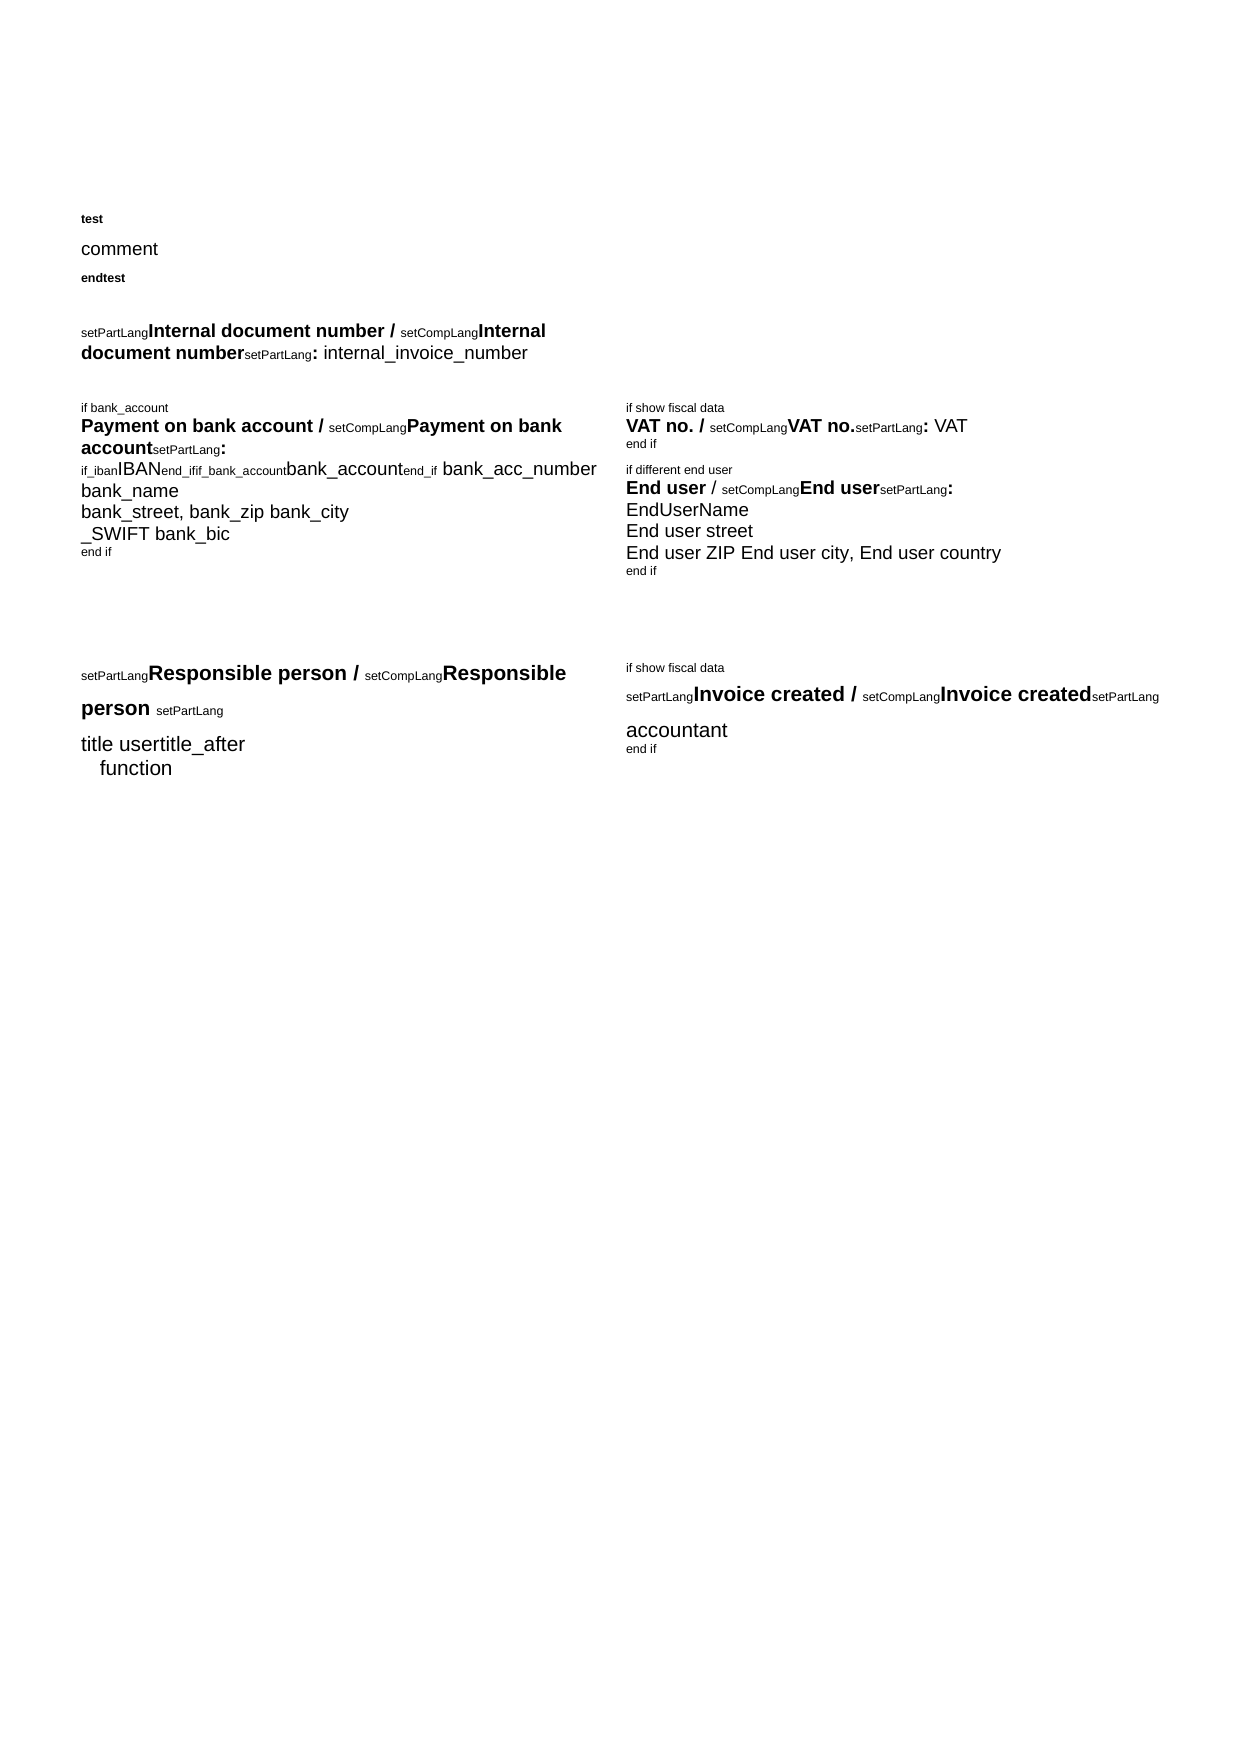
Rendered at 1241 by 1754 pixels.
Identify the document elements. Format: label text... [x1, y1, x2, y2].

table_cell comment [75, 232, 1165, 265]
table_cell endtest [75, 265, 1165, 291]
table_cell if show fiscal data setPartLangInvoice created / setCompLangInvoice createdsetPartLang accountant end if [620, 655, 1165, 786]
table_cell if show fiscal data VAT no. / setCompLangVAT no.setPartLang: VAT end if [620, 395, 1165, 457]
table_header test [75, 206, 1165, 232]
table_header [620, 315, 1165, 369]
table_cell [75, 583, 1165, 654]
table_cell if different end user End user / setCompLangEnd usersetPartLang: EndUserName End user street End user ZIP End user city, End user country end if [620, 457, 1165, 583]
table_cell [620, 369, 1165, 395]
table_header setPartLangInternal document number / setCompLangInternal document numbersetPartLang: internal_invoice_number [75, 315, 620, 369]
table_cell setPartLangResponsible person / setCompLangResponsible person setPartLang title usertitle_after function [75, 655, 620, 786]
table_cell [75, 369, 620, 395]
table_cell if bank_account Payment on bank account / setCompLangPayment on bank accountsetPartLang: if_ibanIBANend_ifif_bank_accountbank_accountend_if bank_acc_number bank_name bank_street, bank_zip bank_city _SWIFT bank_bic end if [75, 395, 620, 583]
